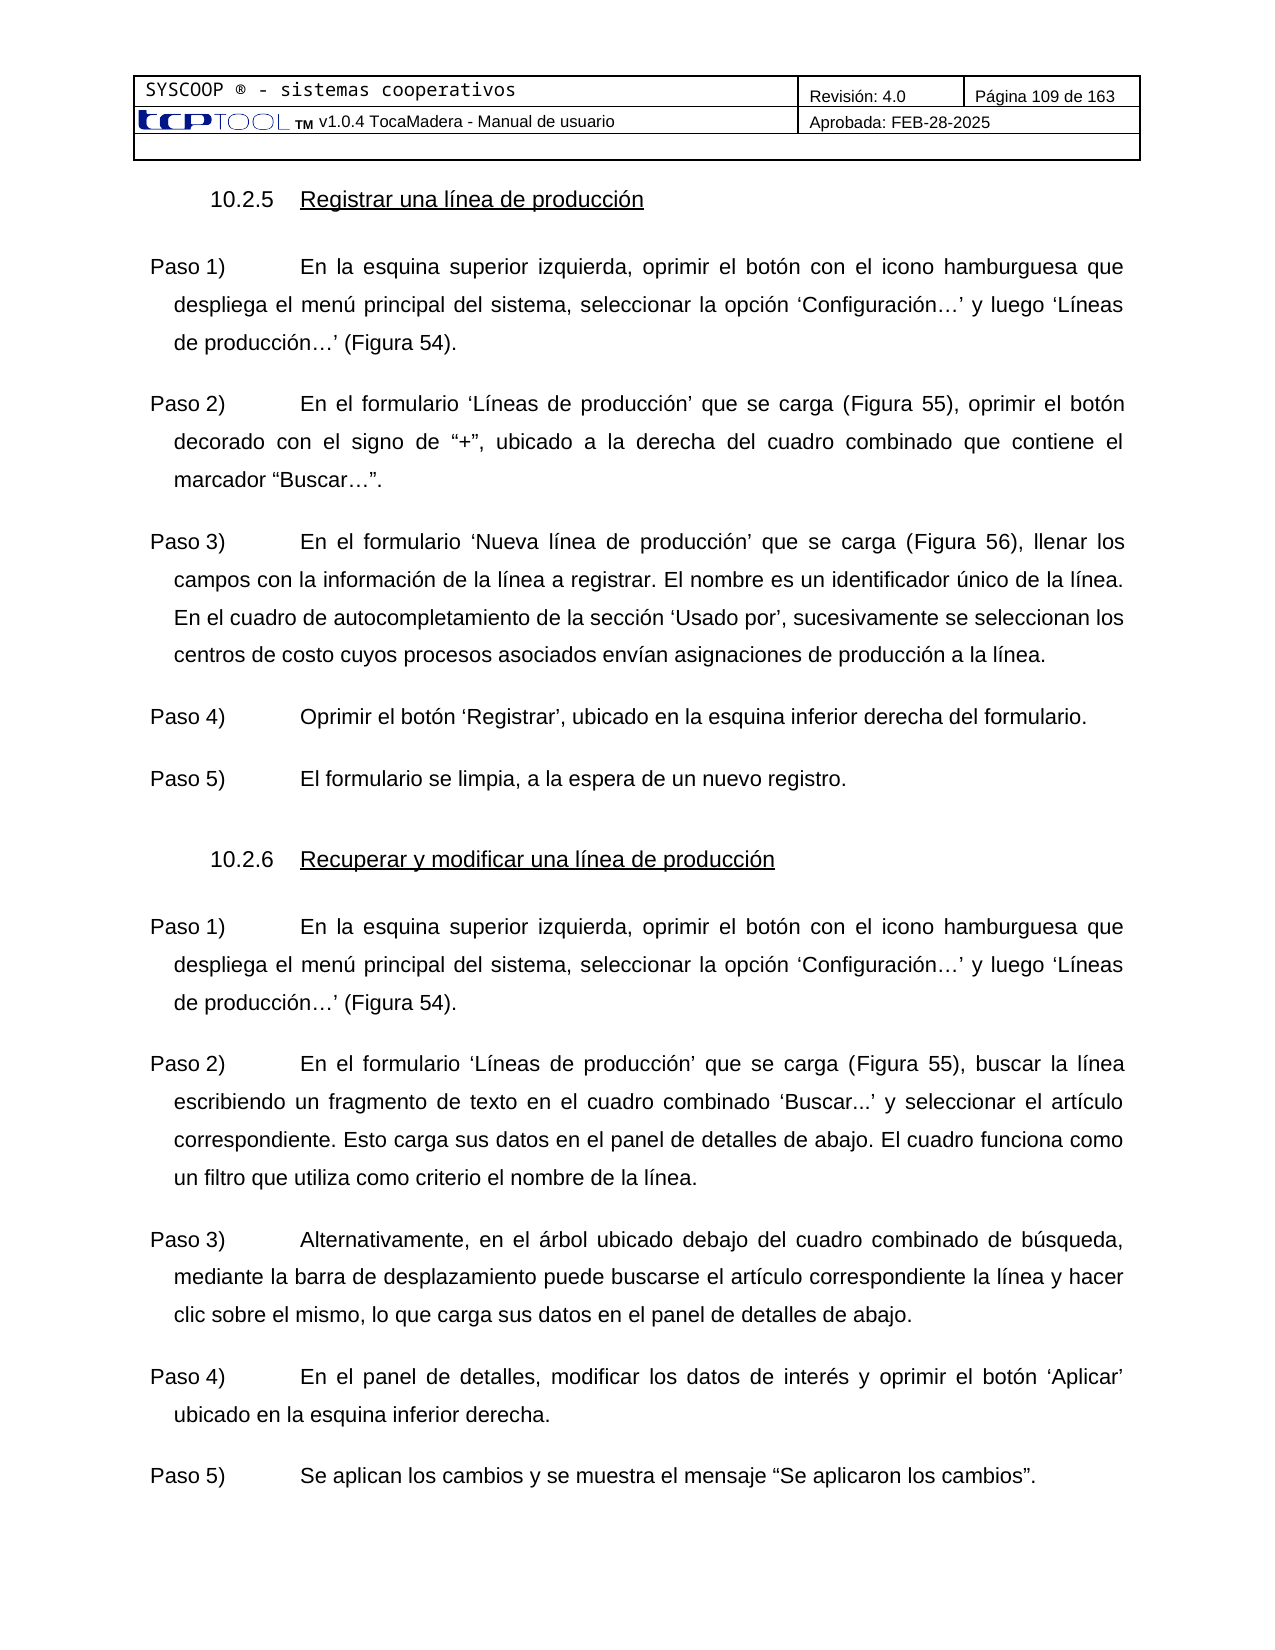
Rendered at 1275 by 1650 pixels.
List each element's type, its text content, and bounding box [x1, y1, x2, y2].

subtitle Registrar una línea de producción [210, 186, 1125, 212]
list En el formulario ‘Líneas de producción’ que se carga (Figura 55), buscar la línea escribiendo un fragmento de texto en el cuadro combinado ‘Buscar...’ y seleccionar el artículo correspondiente. Esto carga sus datos en el panel de detalles de abajo. El cuadro funciona como un filtro que utiliza como criterio el nombre de la línea. [150, 1051, 1125, 1190]
picture [138, 110, 290, 130]
list En el panel de detalles, modificar los datos de interés y oprimir el botón ‘Aplicar’ ubicado en la esquina inferior derecha. [150, 1364, 1125, 1427]
list En el formulario ‘Líneas de producción’ que se carga (Figura 55), oprimir el botón decorado con el signo de “+”, ubicado a la derecha del cuadro combinado que contiene el marcador “Buscar…”. [150, 391, 1125, 492]
subtitle Recuperar y modificar una línea de producción [210, 846, 1125, 872]
list Oprimir el botón ‘Registrar’, ubicado en la esquina inferior derecha del formulario. [150, 704, 1125, 729]
list Se aplican los cambios y se muestra el mensaje “Se aplicaron los cambios”. [150, 1463, 1125, 1489]
list Alternativamente, en el árbol ubicado debajo del cuadro combinado de búsqueda, mediante la barra de desplazamiento puede buscarse el artículo correspondiente la línea y hacer clic sobre el mismo, lo que carga sus datos en el panel de detalles de abajo. [150, 1226, 1125, 1327]
list En la esquina superior izquierda, oprimir el botón con el icono hamburguesa que despliega el menú principal del sistema, seleccionar la opción ‘Configuración…’ y luego ‘Líneas de producción…’ (Figura 54). [150, 914, 1125, 1015]
list El formulario se limpia, a la espera de un nuevo registro. [150, 766, 1125, 791]
list En la esquina superior izquierda, oprimir el botón con el icono hamburguesa que despliega el menú principal del sistema, seleccionar la opción ‘Configuración…’ y luego ‘Líneas de producción…’ (Figura 54). [150, 254, 1125, 355]
list En el formulario ‘Nueva línea de producción’ que se carga (Figura 56), llenar los campos con la información de la línea a registrar. El nombre es un identificador único de la línea. En el cuadro de autocompletamiento de la sección ‘Usado por’, sucesivamente se seleccionan los centros de costo cuyos procesos asociados envían asignaciones de producción a la línea. [150, 529, 1125, 667]
